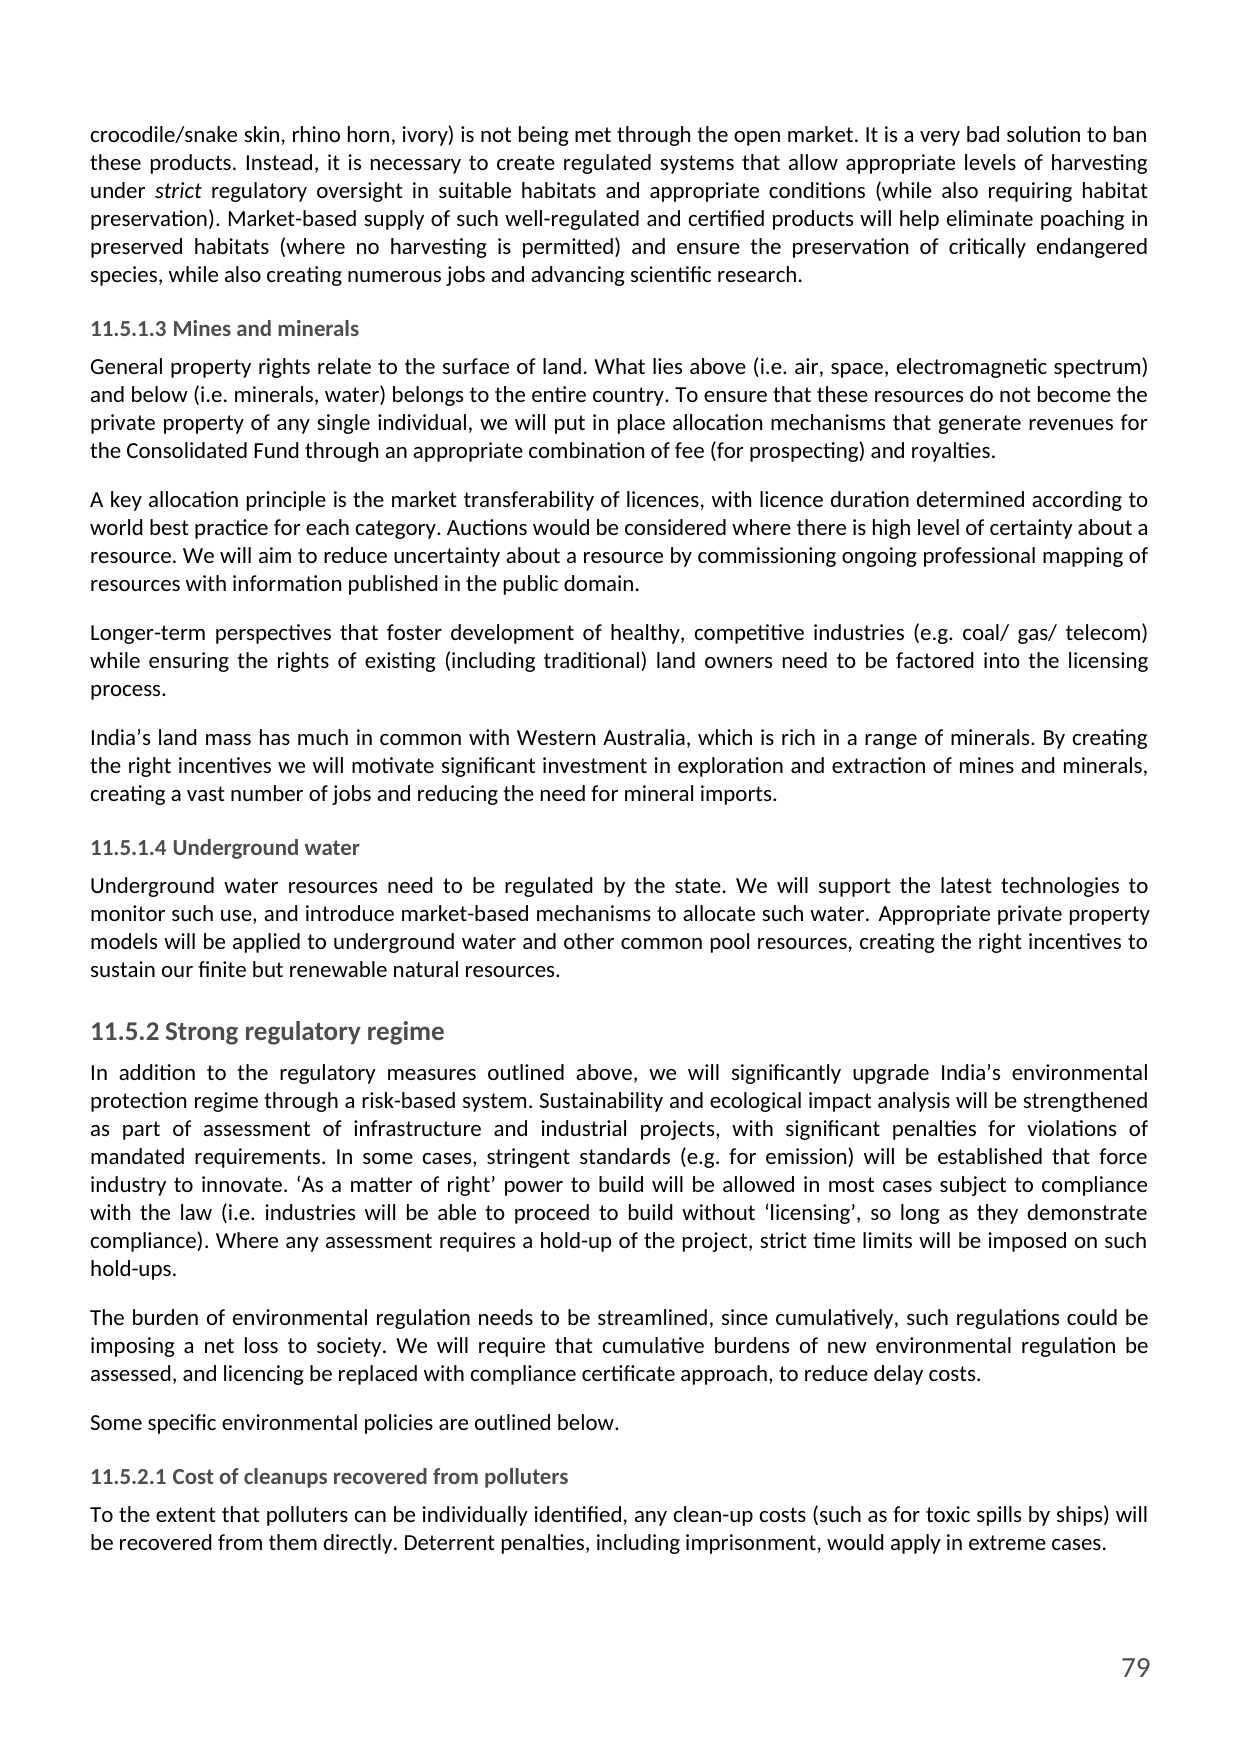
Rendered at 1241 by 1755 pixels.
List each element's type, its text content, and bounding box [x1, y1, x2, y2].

text Some specific environmental policies are outlined below. [90, 1408, 1150, 1436]
subtitle Mines and minerals [90, 315, 1150, 342]
text To the extent that polluters can be individually identified, any clean-up costs (such as for toxic spills by ships) will be recovered from them directly. Deterrent penalties, including imprisonment, would apply in extreme cases. [90, 1500, 1150, 1556]
text Underground water resources need to be regulated by the state. We will support the latest technologies to monitor such use, and introduce market-based mechanisms to allocate such water. Appropriate private property models will be applied to underground water and other common pool resources, creating the right incentives to sustain our finite but renewable natural resources. [90, 871, 1150, 983]
text In addition to the regulatory measures outlined above, we will significantly upgrade India’s environmental protection regime through a risk-based system. Sustainability and ecological impact analysis will be strengthened as part of assessment of infrastructure and industrial projects, with significant penalties for violations of mandated requirements. In some cases, stringent standards (e.g. for emission) will be established that force industry to innovate. ‘As a matter of right’ power to build will be allowed in most cases subject to compliance with the law (i.e. industries will be able to proceed to build without ‘licensing’, so long as they demonstrate compliance). Where any assessment requires a hold-up of the project, strict time limits will be imposed on such hold-ups. [90, 1058, 1150, 1282]
text Longer-term perspectives that foster development of healthy, competitive industries (e.g. coal/ gas/ telecom) while ensuring the rights of existing (including traditional) land owners need to be factored into the licensing process. [90, 618, 1150, 702]
text crocodile/snake skin, rhino horn, ivory) is not being met through the open market. It is a very bad solution to ban these products. Instead, it is necessary to create regulated systems that allow appropriate levels of harvesting under strict regulatory oversight in suitable habitats and appropriate conditions (while also requiring habitat preservation). Market-based supply of such well-regulated and certified products will help eliminate poaching in preserved habitats (where no harvesting is permitted) and ensure the preservation of critically endangered species, while also creating numerous jobs and advancing scientific research. [90, 120, 1150, 288]
text India’s land mass has much in common with Western Australia, which is rich in a range of minerals. By creating the right incentives we will motivate significant investment in exploration and extraction of mines and minerals, creating a vast number of jobs and reducing the need for mineral imports. [90, 723, 1150, 807]
text A key allocation principle is the market transferability of licences, with licence duration determined according to world best practice for each category. Auctions would be considered where there is high level of certainty about a resource. We will aim to reduce uncertainty about a resource by commissioning ongoing professional mapping of resources with information published in the public domain. [90, 485, 1150, 597]
text General property rights relate to the surface of land. What lies above (i.e. air, space, electromagnetic spectrum) and below (i.e. minerals, water) belongs to the entire country. To ensure that these resources do not become the private property of any single individual, we will put in place allocation mechanisms that generate revenues for the Consolidated Fund through an appropriate combination of fee (for prospecting) and royalties. [90, 352, 1150, 464]
subtitle Strong regulatory regime [90, 1014, 1150, 1047]
text The burden of environmental regulation needs to be streamlined, since cumulatively, such regulations could be imposing a net loss to society. We will require that cumulative burdens of new environmental regulation be assessed, and licencing be replaced with compliance certificate approach, to reduce delay costs. [90, 1303, 1150, 1387]
subtitle Cost of cleanups recovered from polluters [90, 1463, 1150, 1489]
subtitle Underground water [90, 834, 1150, 861]
